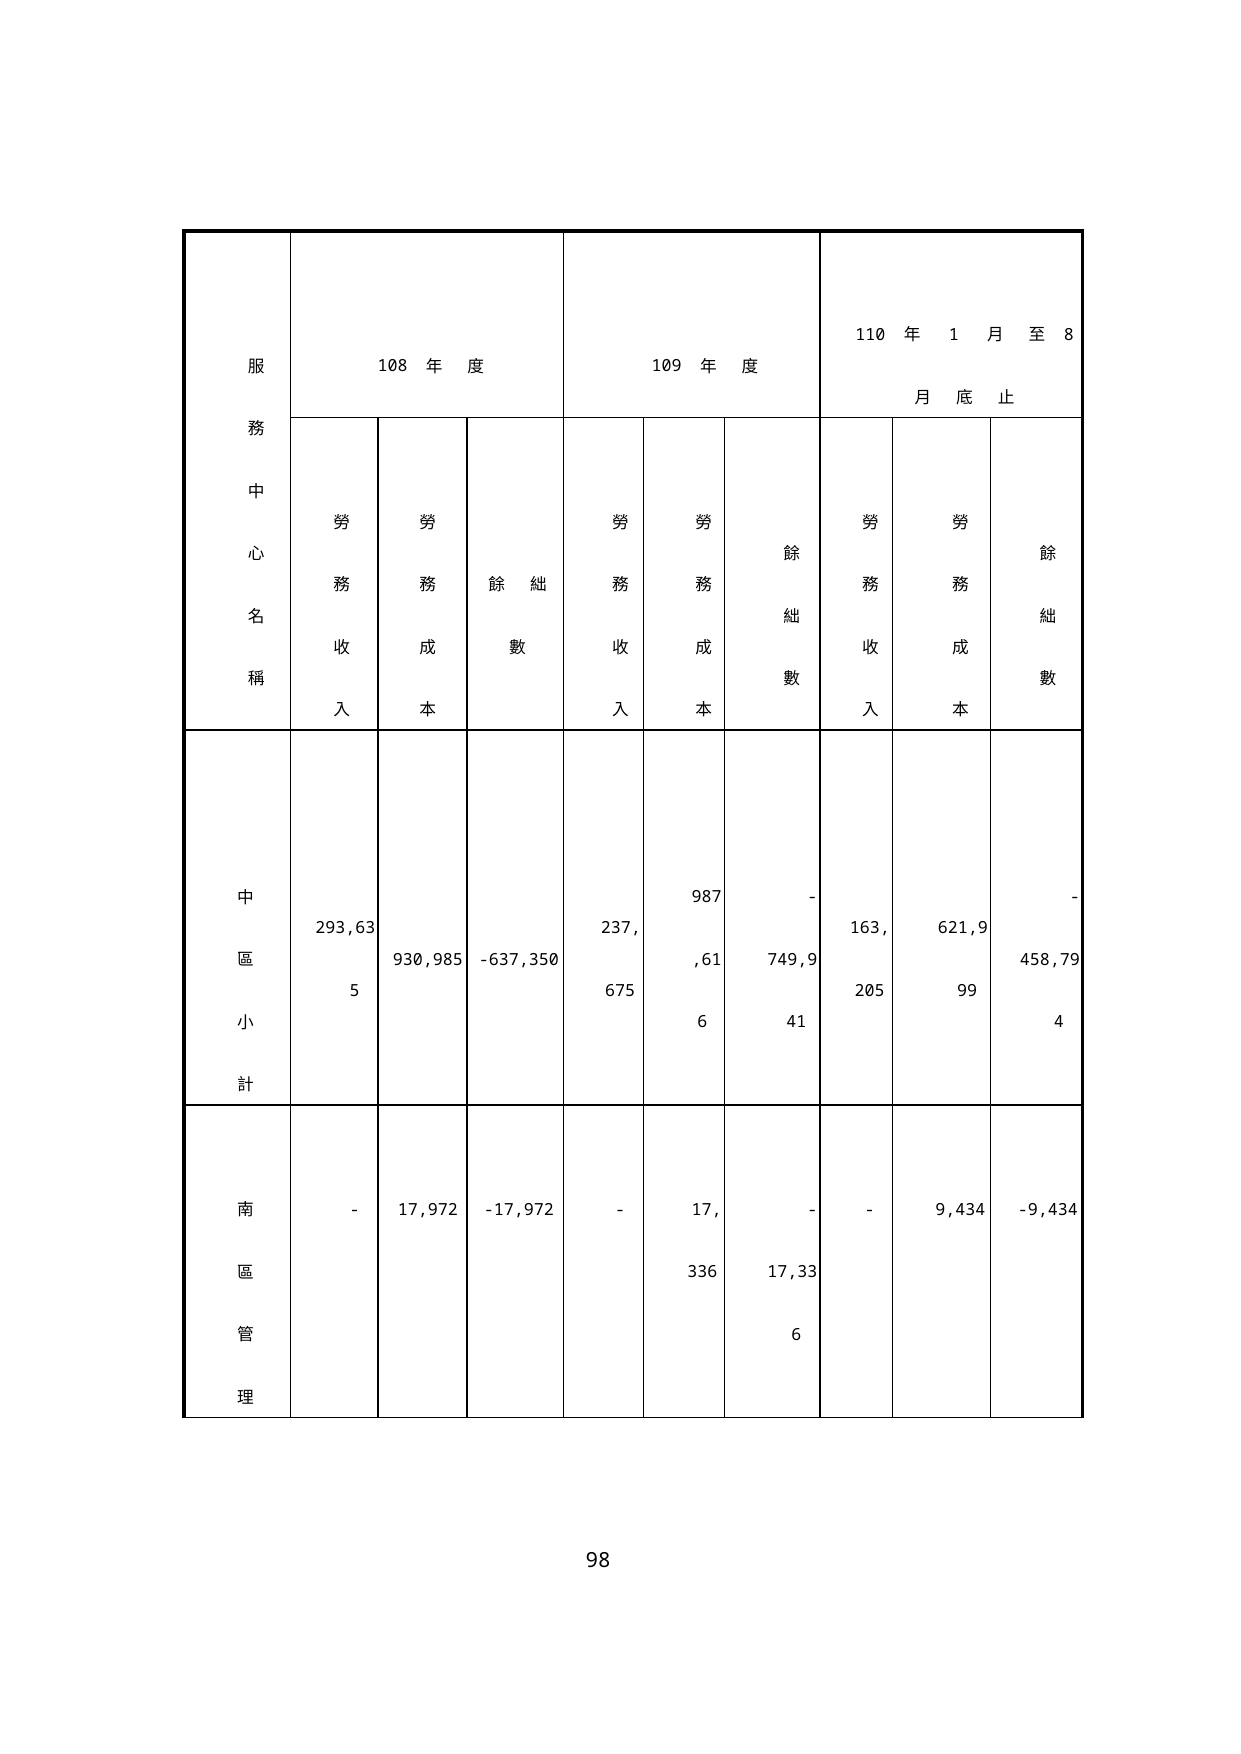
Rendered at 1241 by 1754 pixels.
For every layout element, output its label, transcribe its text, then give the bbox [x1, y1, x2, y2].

table_cell 勞務成本 [379, 418, 466, 729]
table_header 服務中心名稱 [186, 233, 290, 729]
table_cell 勞務收入 [564, 418, 643, 729]
table_cell 勞務成本 [644, 418, 724, 729]
table_cell 237,675 [564, 731, 643, 1104]
table_cell 9,434 [893, 1106, 990, 1417]
table_cell -17,336 [725, 1106, 819, 1417]
table_cell -458,794 [991, 731, 1081, 1104]
table_cell -9,434 [991, 1106, 1081, 1417]
table_cell 勞務收入 [821, 418, 892, 729]
table_cell 987,616 [644, 731, 724, 1104]
table_cell - [291, 1106, 377, 1417]
table_cell 17,972 [379, 1106, 466, 1417]
table_cell -749,941 [725, 731, 819, 1104]
table_header 108年度 [291, 233, 563, 417]
table_cell 17,336 [644, 1106, 724, 1417]
table_cell - [821, 1106, 892, 1417]
table_header 109年度 [564, 233, 819, 417]
table_cell 勞務收入 [291, 418, 377, 729]
table_cell 621,999 [893, 731, 990, 1104]
table_cell 南區管理 [186, 1106, 290, 1417]
table_cell 餘絀數 [991, 418, 1081, 729]
table_cell 930,985 [379, 731, 466, 1104]
table_cell 中區小計 [186, 731, 290, 1104]
table_cell 293,635 [291, 731, 377, 1104]
table_cell - [564, 1106, 643, 1417]
table_cell -637,350 [468, 731, 563, 1104]
table_header 110年1月至8月底止 [821, 233, 1081, 417]
table_cell 163,205 [821, 731, 892, 1104]
table_cell -17,972 [468, 1106, 563, 1417]
table_cell 餘絀數 [725, 418, 819, 729]
table_cell 餘絀數 [468, 418, 563, 729]
table_cell 勞務成本 [893, 418, 990, 729]
